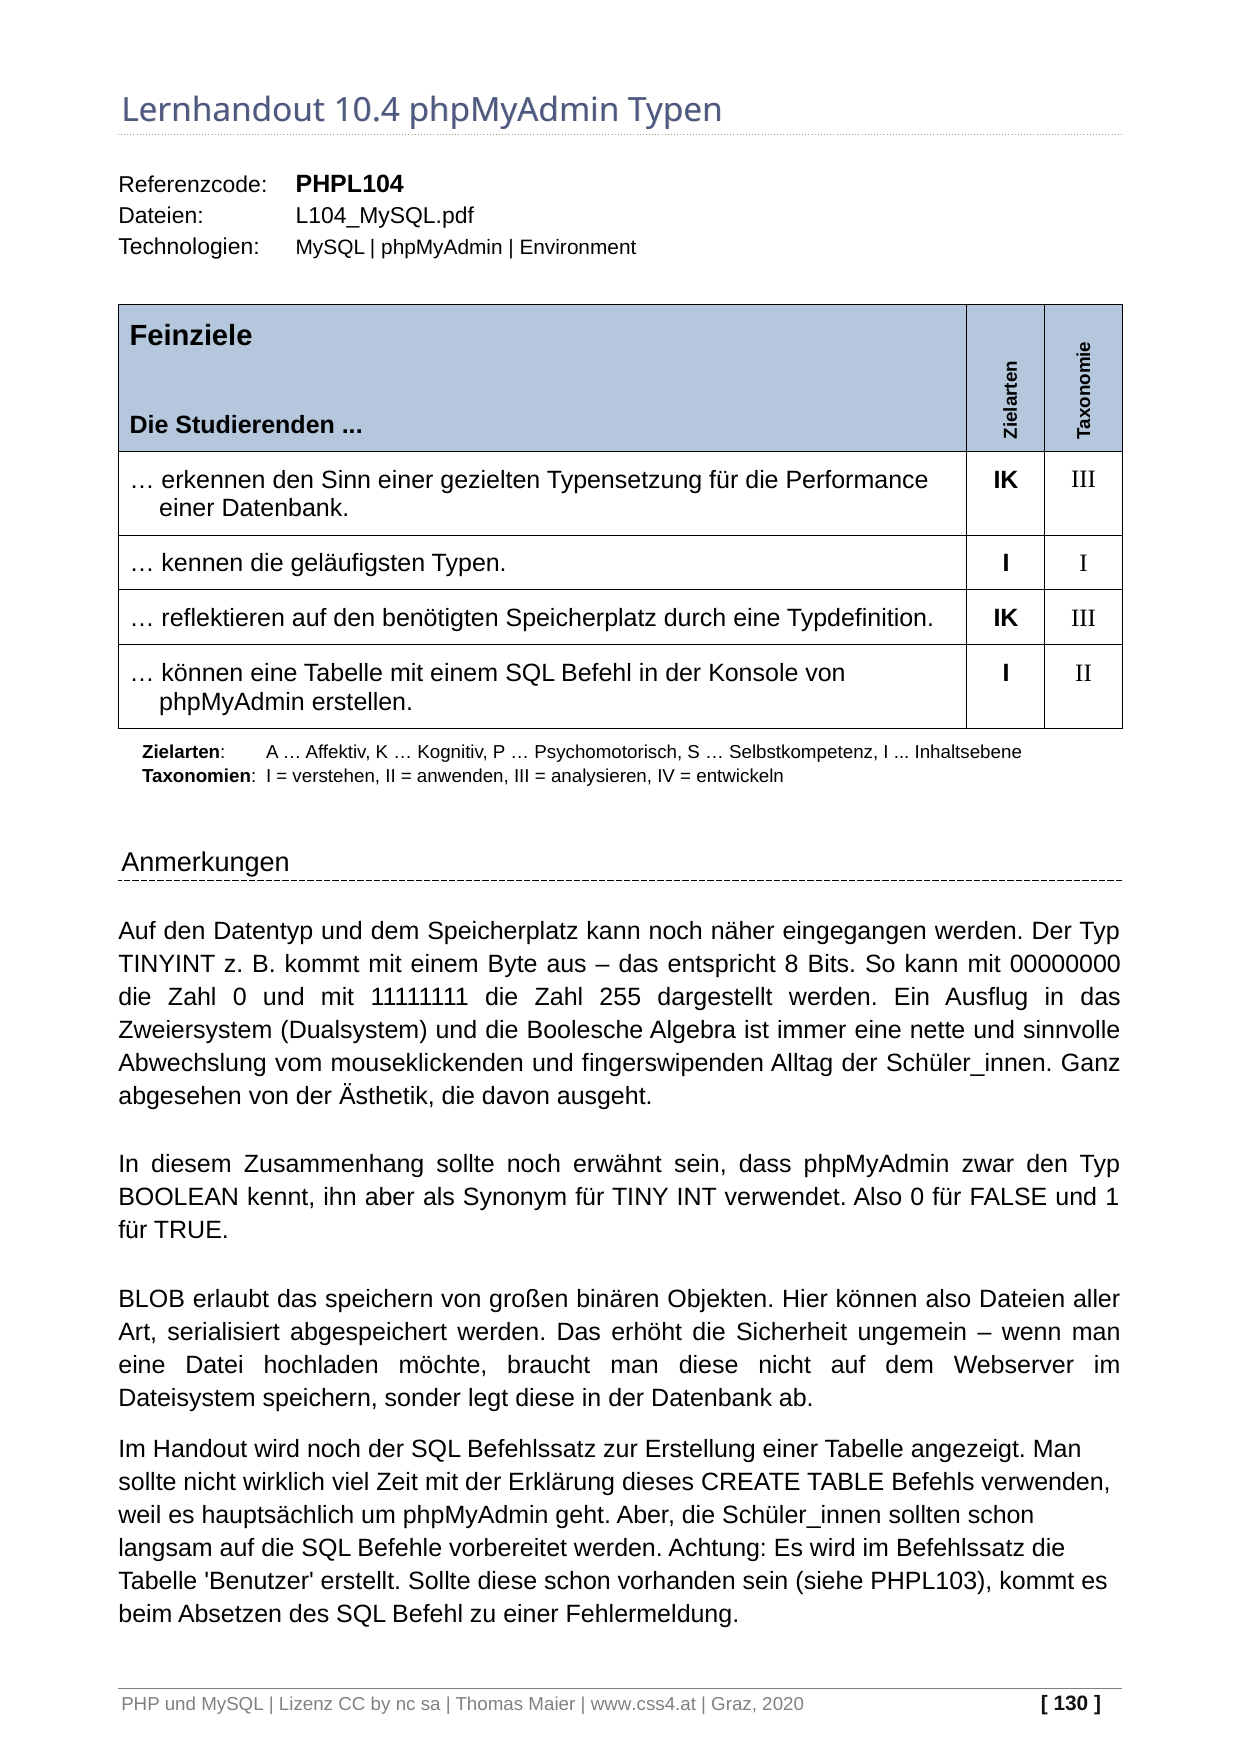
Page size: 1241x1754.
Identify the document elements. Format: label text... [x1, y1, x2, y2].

table_cell … kennen die geläufigsten Typen. [119, 536, 966, 589]
table_header Zielarten [967, 305, 1044, 451]
table_header Taxonomie [1045, 305, 1122, 451]
table_cell I [967, 536, 1044, 589]
text Anmerkungen [118, 843, 1122, 880]
table_cell … erkennen den Sinn einer gezielten Typensetzung für die Performance einer Datenbank. [119, 452, 966, 534]
text Zielarten: A … Affektiv, K … Kognitiv, P … Psychomotorisch, S … Selbstkompetenz, I ... Inhaltsebene Taxonomien: I = verstehen, II = anwenden, III = analysieren, IV = entwickeln [142, 741, 1122, 787]
text Dateien: L104_MySQL.pdf [118, 202, 1122, 229]
table_cell I [967, 645, 1044, 728]
table_cell III [1045, 590, 1122, 644]
table_cell IK [967, 590, 1044, 644]
table_cell III [1045, 452, 1122, 534]
text Im Handout wird noch der SQL Befehlssatz zur Erstellung einer Tabelle angezeigt. Man sollte nicht wirklich viel Zeit mit der Erklärung dieses CREATE TABLE Befehls verwenden, weil es hauptsächlich um phpMyAdmin geht. Aber, die Schüler_innen sollten schon langsam auf die SQL Befehle vorbereitet werden. Achtung: Es wird im Befehlssatz die Tabelle 'Benutzer' erstellt. Sollte diese schon vorhanden sein (siehe PHPL103), kommt es beim Absetzen des SQL Befehl zu einer Fehlermeldung. [118, 1434, 1122, 1627]
table_header Feinziele Die Studierenden ... [119, 305, 966, 451]
text Referenzcode: PHPL104 [118, 169, 1122, 198]
subtitle Lernhandout 10.4 phpMyAdmin Typen [118, 83, 1122, 134]
text Technologien: MySQL | phpMyAdmin | Environment [118, 233, 1122, 259]
table_cell … können eine Tabelle mit einem SQL Befehl in der Konsole von phpMyAdmin erstellen. [119, 645, 966, 728]
text Auf den Datentyp und dem Speicherplatz kann noch näher eingegangen werden. Der Typ TINYINT z. B. kommt mit einem Byte aus – das entspricht 8 Bits. So kann mit 00000000 die Zahl 0 und mit 11111111 die Zahl 255 dargestellt werden. Ein Ausflug in das Zweiersystem (Dualsystem) und die Boolesche Algebra ist immer eine nette und sinnvolle Abwechslung vom mouseklickenden und fingerswipenden Alltag der Schüler_innen. Ganz abgesehen von der Ästhetik, die davon ausgeht. [118, 916, 1122, 1110]
table_cell … reflektieren auf den benötigten Speicherplatz durch eine Typdefinition. [119, 590, 966, 644]
table_cell IK [967, 452, 1044, 534]
table_cell II [1045, 645, 1122, 728]
text In diesem Zusammenhang sollte noch erwähnt sein, dass phpMyAdmin zwar den Typ BOOLEAN kennt, ihn aber als Synonym für TINY INT verwendet. Also 0 für FALSE und 1 für TRUE. [118, 1149, 1122, 1244]
table_cell I [1045, 536, 1122, 589]
text BLOB erlaubt das speichern von großen binären Objekten. Hier können also Dateien aller Art, serialisiert abgespeichert werden. Das erhöht die Sicherheit ungemein – wenn man eine Datei hochladen möchte, braucht man diese nicht auf dem Webserver im Dateisystem speichern, sonder legt diese in der Datenbank ab. [118, 1284, 1122, 1412]
